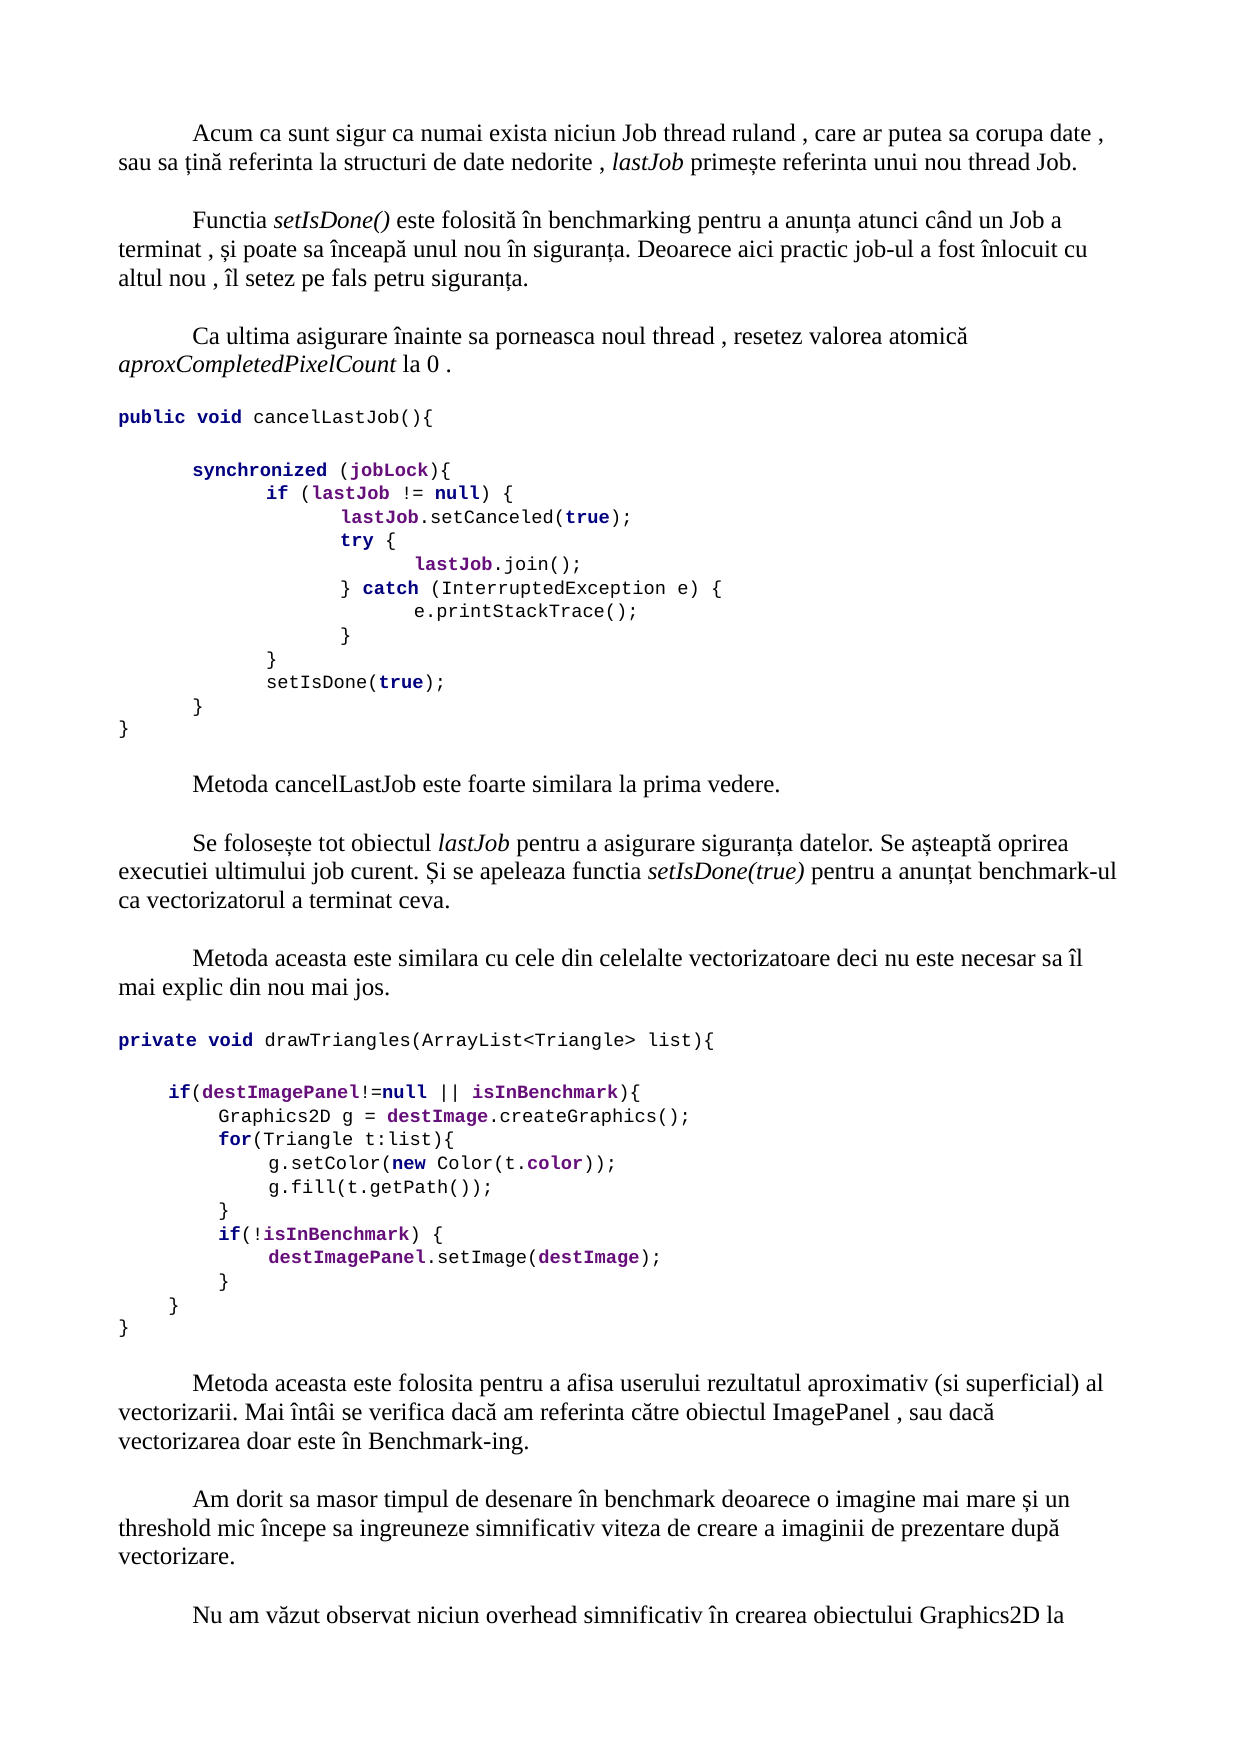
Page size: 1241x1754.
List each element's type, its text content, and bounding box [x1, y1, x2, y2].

text Ca ultima asigurare înainte sa porneasca noul thread , resetez valorea atomică aproxCompletedPixelCount la 0 . [118, 321, 1122, 378]
text } [118, 648, 1122, 671]
text Graphics2D g = destImage.createGraphics(); [118, 1105, 1122, 1128]
text Functia setIsDone() este folosită în benchmarking pentru a anunța atunci când un Job a terminat , și poate sa înceapă unul nou în siguranța. Deoarece aici practic job-ul a fost înlocuit cu altul nou , îl setez pe fals petru siguranța. [118, 205, 1122, 291]
text public void cancelLastJob(){ [118, 408, 1122, 429]
text } [118, 624, 1122, 648]
text setIsDone(true); [118, 671, 1122, 695]
text Am dorit sa masor timpul de desenare în benchmark deoarece o imagine mai mare și un threshold mic începe sa ingreuneze simnificativ viteza de creare a imaginii de prezentare după vectorizare. [118, 1484, 1122, 1570]
text destImagePanel.setImage(destImage); [118, 1247, 1122, 1270]
text Metoda aceasta este similara cu cele din celelalte vectorizatoare deci nu este necesar sa îl mai explic din nou mai jos. [118, 943, 1122, 1001]
text if (lastJob != null) { [118, 482, 1122, 506]
text Nu am văzut observat niciun overhead simnificativ în crearea obiectului Graphics2D la [118, 1600, 1122, 1628]
text } [118, 1317, 1122, 1339]
text synchronized (jobLock){ [118, 458, 1122, 482]
text } catch (InterruptedException e) { [118, 577, 1122, 600]
text e.printStackTrace(); [118, 600, 1122, 624]
text try { [118, 529, 1122, 553]
text } [118, 719, 1122, 740]
text if(destImagePanel!=null || isInBenchmark){ [118, 1081, 1122, 1105]
text lastJob.join(); [118, 553, 1122, 577]
text Metoda aceasta este folosita pentru a afisa userului rezultatul aproximativ (si superficial) al vectorizarii. Mai întâi se verifica dacă am referinta către obiectul ImagePanel , sau dacă vectorizarea doar este în Benchmark-ing. [118, 1368, 1122, 1454]
text lastJob.setCanceled(true); [118, 506, 1122, 529]
text g.setColor(new Color(t.color)); [118, 1152, 1122, 1176]
text Acum ca sunt sigur ca numai exista niciun Job thread ruland , care ar putea sa corupa date , sau sa țină referinta la structuri de date nedorite , lastJob primește referinta unui nou thread Job. [118, 118, 1122, 176]
text } [118, 1294, 1122, 1317]
text Metoda cancelLastJob este foarte similara la prima vedere. [118, 769, 1122, 798]
text } [118, 1270, 1122, 1294]
text Se folosește tot obiectul lastJob pentru a asigurare siguranța datelor. Se așteaptă oprirea executiei ultimului job curent. Și se apeleaza functia setIsDone(true) pentru a anunțat benchmark-ul ca vectorizatorul a terminat ceva. [118, 828, 1122, 914]
text private void drawTriangles(ArrayList<Triangle> list){ [118, 1030, 1122, 1052]
text if(!isInBenchmark) { [118, 1223, 1122, 1247]
text g.fill(t.getPath()); [118, 1176, 1122, 1199]
text } [118, 1199, 1122, 1223]
text } [118, 695, 1122, 719]
text for(Triangle t:list){ [118, 1128, 1122, 1152]
